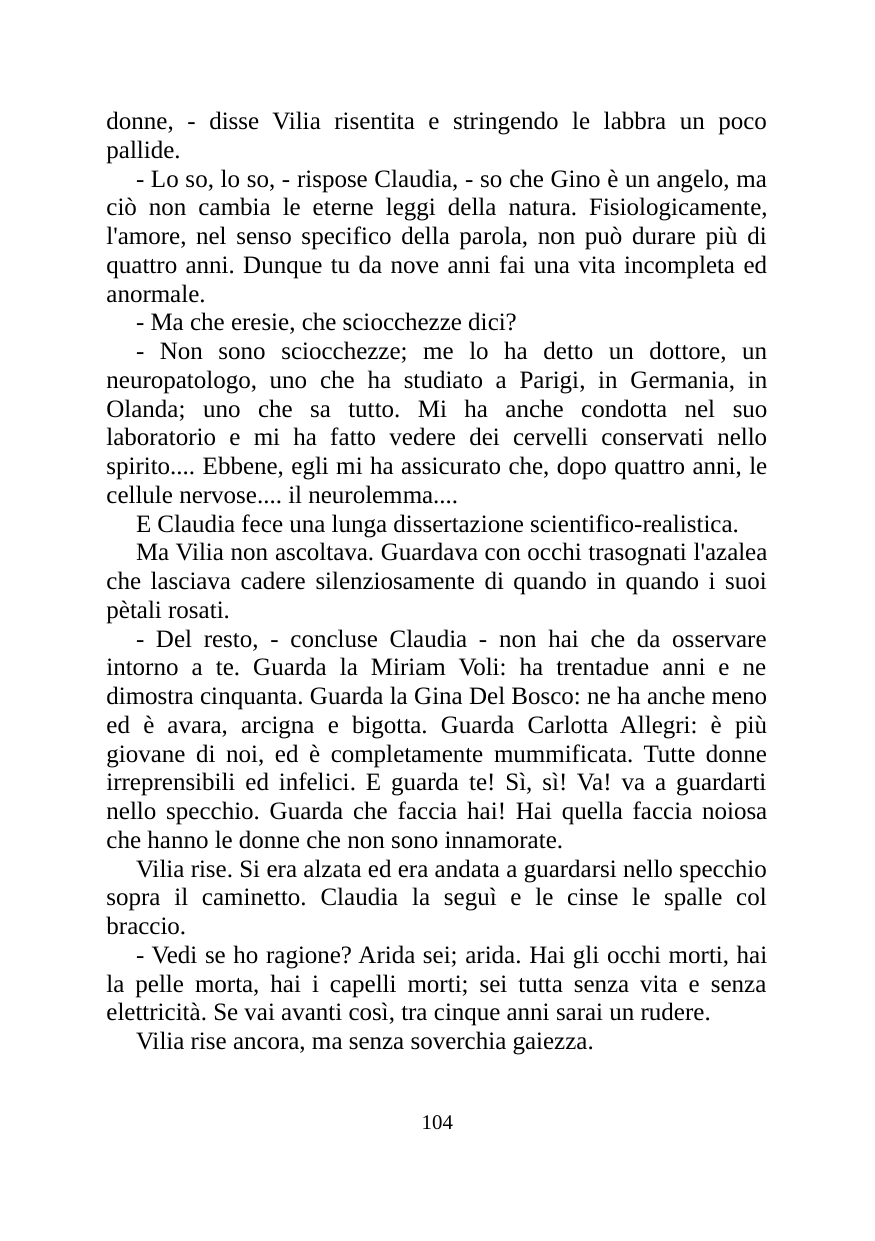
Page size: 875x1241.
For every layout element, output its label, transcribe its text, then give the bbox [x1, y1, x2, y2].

text - Non sono sciocchezze; me lo ha detto un dottore, un neuropatologo, uno che ha studiato a Parigi, in Germania, in Olanda; uno che sa tutto. Mi ha anche condotta nel suo laboratorio e mi ha fatto vedere dei cervelli conservati nello spirito.... Ebbene, egli mi ha assicurato che, dopo quattro anni, le cellule nervose.... il neurolemma.... [106, 336, 768, 509]
text Vilia rise. Si era alzata ed era andata a guardarsi nello specchio sopra il caminetto. Claudia la seguì e le cinse le spalle col braccio. [106, 854, 768, 940]
text Vilia rise ancora, ma senza soverchia gaiezza. [106, 1026, 768, 1055]
text - Del resto, - concluse Claudia - non hai che da osservare intorno a te. Guarda la Miriam Voli: ha trentadue anni e ne dimostra cinquanta. Guarda la Gina Del Bosco: ne ha anche meno ed è avara, arcigna e bigotta. Guarda Carlotta Allegri: è più giovane di noi, ed è completamente mummificata. Tutte donne irreprensibili ed infelici. E guarda te! Sì, sì! Va! va a guardarti nello specchio. Guarda che faccia hai! Hai quella faccia noiosa che hanno le donne che non sono innamorate. [106, 624, 768, 854]
text - Lo so, lo so, - rispose Claudia, - so che Gino è un angelo, ma ciò non cambia le eterne leggi della natura. Fisiologicamente, l'amore, nel senso specifico della parola, non può durare più di quattro anni. Dunque tu da nove anni fai una vita incompleta ed anormale. [106, 164, 768, 307]
text - Ma che eresie, che sciocchezze dici? [106, 307, 768, 336]
text Ma Vilia non ascoltava. Guardava con occhi trasognati l'azalea che lasciava cadere silenziosamente di quando in quando i suoi pètali rosati. [106, 537, 768, 624]
text - Vedi se ho ragione? Arida sei; arida. Hai gli occhi morti, hai la pelle morta, hai i capelli morti; sei tutta senza vita e senza elettricità. Se vai avanti così, tra cinque anni sarai un rudere. [106, 940, 768, 1026]
text E Claudia fece una lunga dissertazione scientifico-realistica. [106, 509, 768, 537]
text donne, - disse Vilia risentita e stringendo le labbra un poco pallide. [106, 106, 768, 164]
